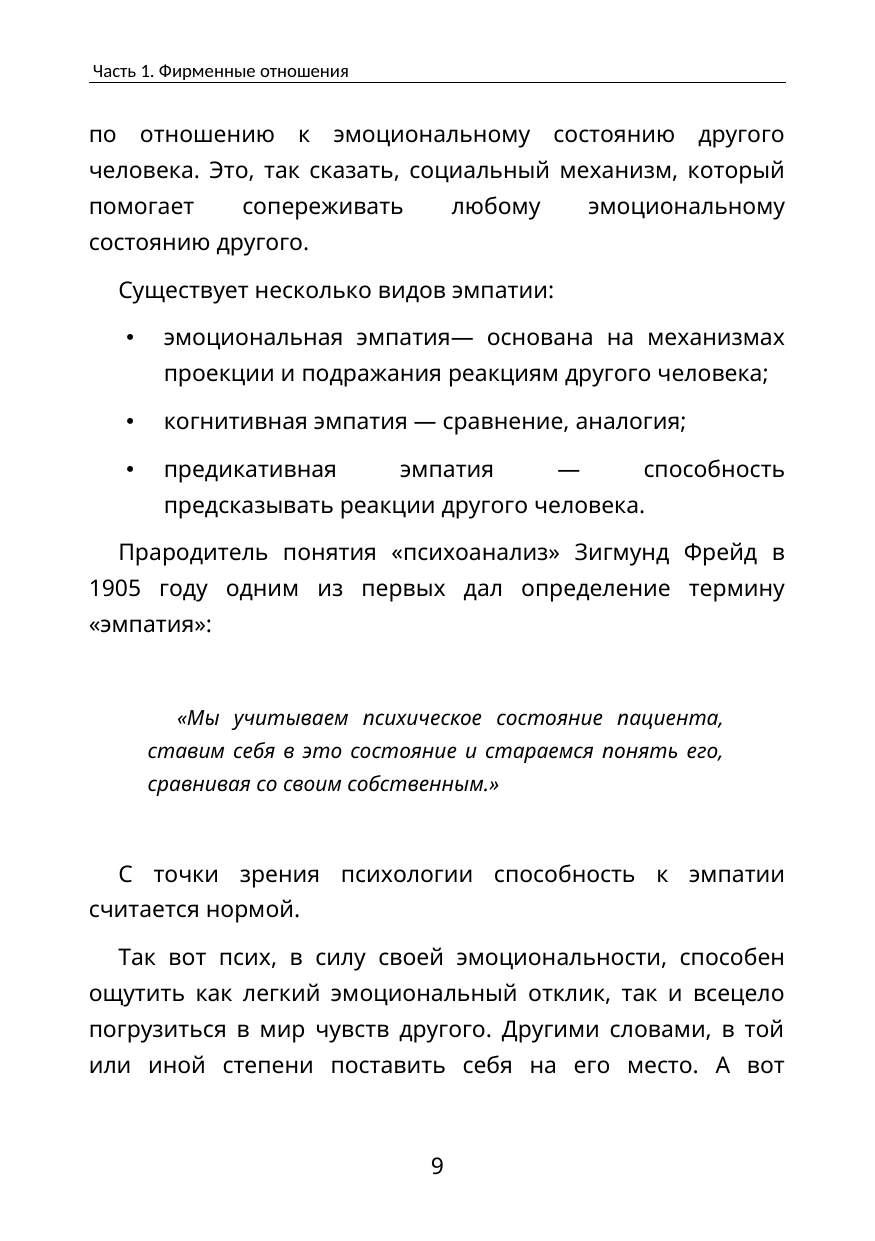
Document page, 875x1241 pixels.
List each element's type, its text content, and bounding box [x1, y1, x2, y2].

text Прародитель понятия «психоанализ» Зигмунд Фрейд в 1905 году одним из первых дал определение термину «эмпатия»: [88, 536, 786, 639]
list когнитивная эмпатия — сравнение, аналогия; [126, 405, 786, 436]
text С точки зрения психологии способность к эмпатии считается нормой. [88, 857, 786, 925]
list эмоциональная эмпатия— основана на механизмах проекции и подражания реакциям другого человека; [126, 321, 786, 388]
text Так вот псих, в силу своей эмоциональности, способен ощутить как легкий эмоциональный отклик, так и всецело погрузиться в мир чувств другого. Другими словами, в той или иной степени поставить себя на его место. А вот [88, 941, 786, 1080]
list предикативная эмпатия — способность предсказывать реакции другого человека. [126, 453, 786, 520]
text «Мы учитываем психическое состояние пациента, ставим себя в это состояние и стараемся понять его, сравнивая со своим собственным.» [147, 703, 727, 797]
text Существует несколько видов эмпатии: [88, 273, 786, 305]
text по отношению к эмоциональному состоянию другого человека. Это, так сказать, социальный механизм, который помогает сопереживать любому эмоциональному состоянию другого. [88, 118, 786, 257]
